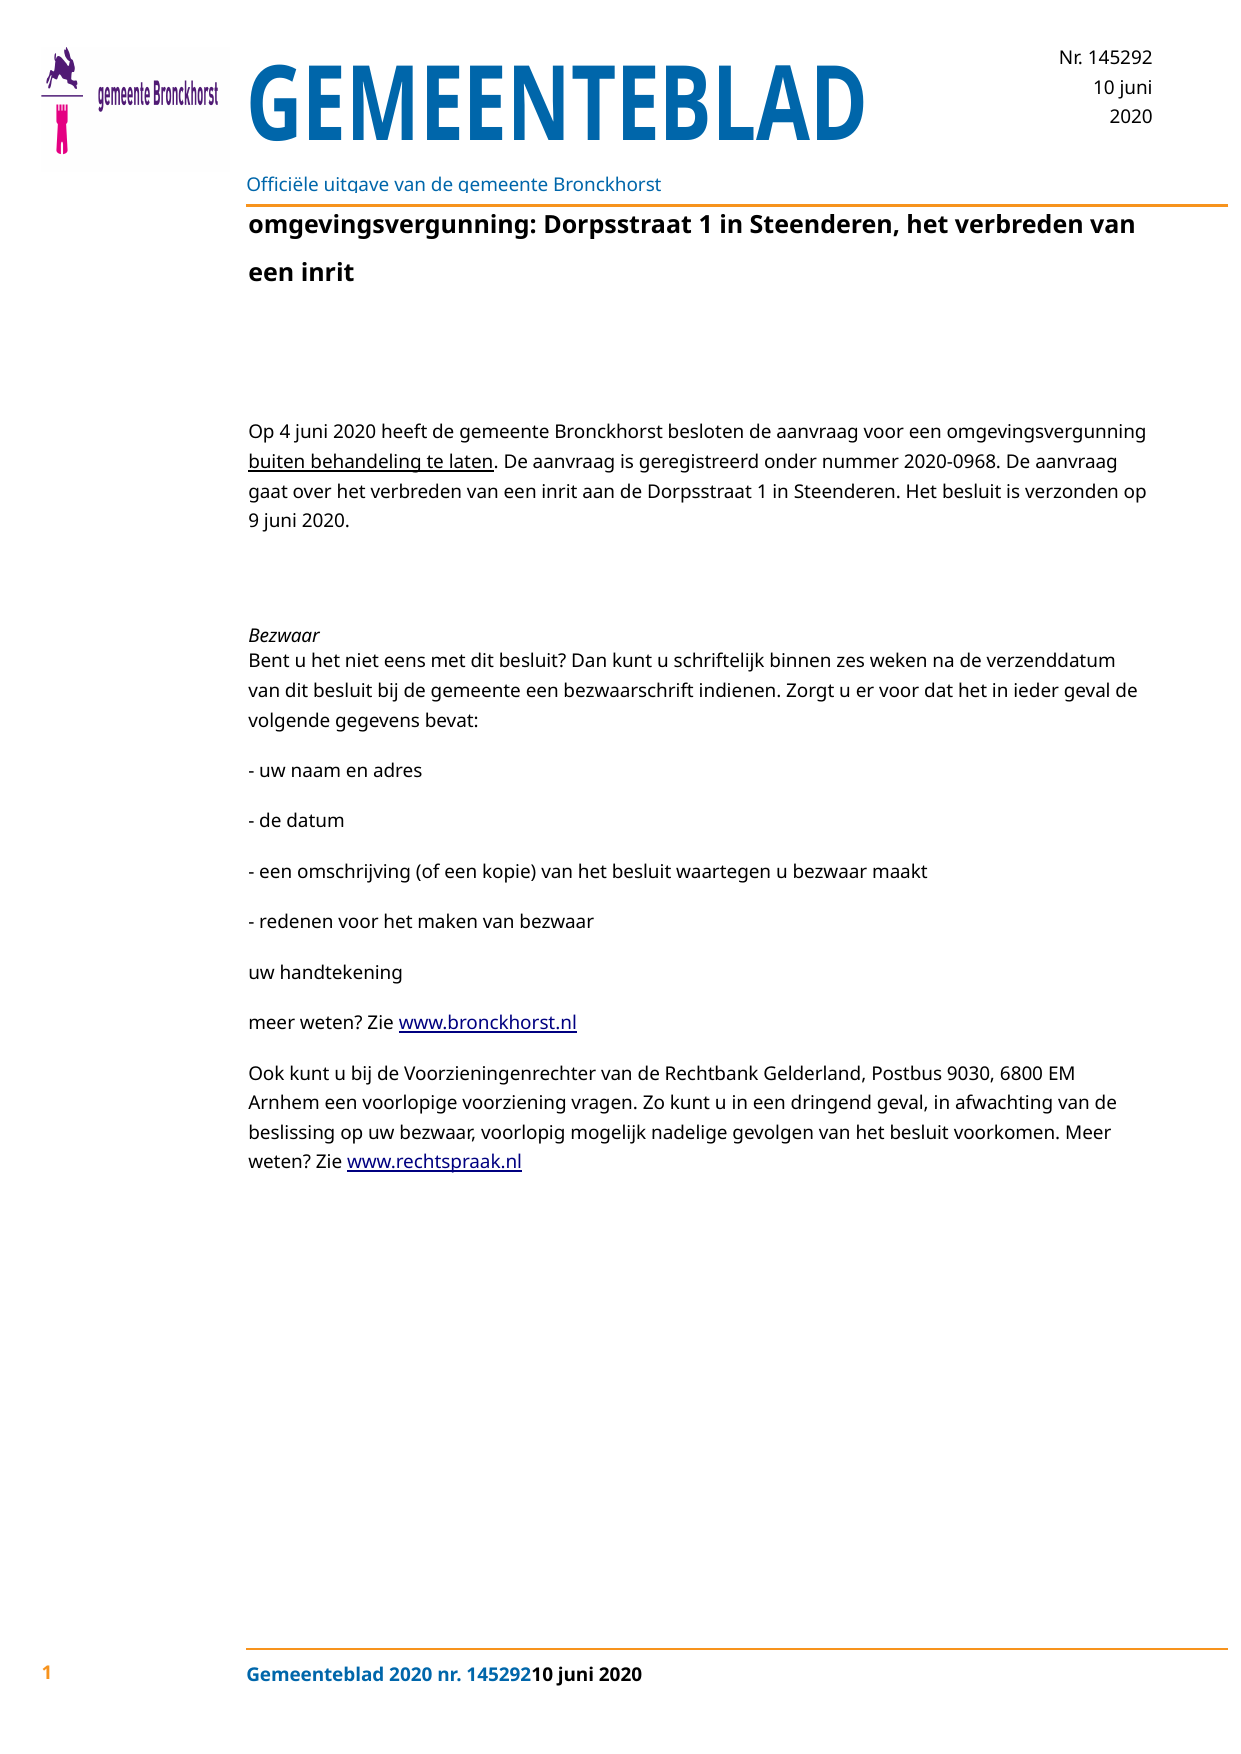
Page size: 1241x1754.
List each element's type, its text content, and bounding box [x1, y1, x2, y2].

text Bezwaar [248, 622, 1152, 648]
text - een omschrijving (of een kopie) van het besluit waartegen u bezwaar maakt [248, 858, 1152, 884]
picture [41, 47, 231, 172]
text omgevingsvergunning: Dorpsstraat 1 in Steenderen, het verbreden van een inrit [248, 207, 1152, 288]
text Ook kunt u bij de Voorzieningenrechter van de Rechtbank Gelderland, Postbus 9030, 6800 EM Arnhem een voorlopige voorziening vragen. Zo kunt u in een dringend geval, in afwachting van de beslissing op uw bezwaar, voorlopig mogelijk nadelige gevolgen van het besluit voorkomen. Meer weten? Zie www.rechtspraak.nl [248, 1060, 1152, 1174]
text uw handtekening [248, 959, 1152, 984]
text - de datum [248, 808, 1152, 833]
text Op 4 juni 2020 heeft de gemeente Bronckhorst besloten de aanvraag voor een omgevingsvergunning buiten behandeling te laten. De aanvraag is geregistreerd onder nummer 2020-0968. De aanvraag gaat over het verbreden van een inrit aan de Dorpsstraat 1 in Steenderen. Het besluit is verzonden op 9 juni 2020. [248, 419, 1152, 533]
text meer weten? Zie www.bronckhorst.nl [248, 1009, 1152, 1035]
text - redenen voor het maken van bezwaar [248, 908, 1152, 934]
text Bent u het niet eens met dit besluit? Dan kunt u schriftelijk binnen zes weken na de verzenddatum van dit besluit bij de gemeente een bezwaarschrift indienen. Zorgt u er voor dat het in ieder geval de volgende gegevens bevat: [248, 648, 1152, 732]
text - uw naam en adres [248, 757, 1152, 783]
